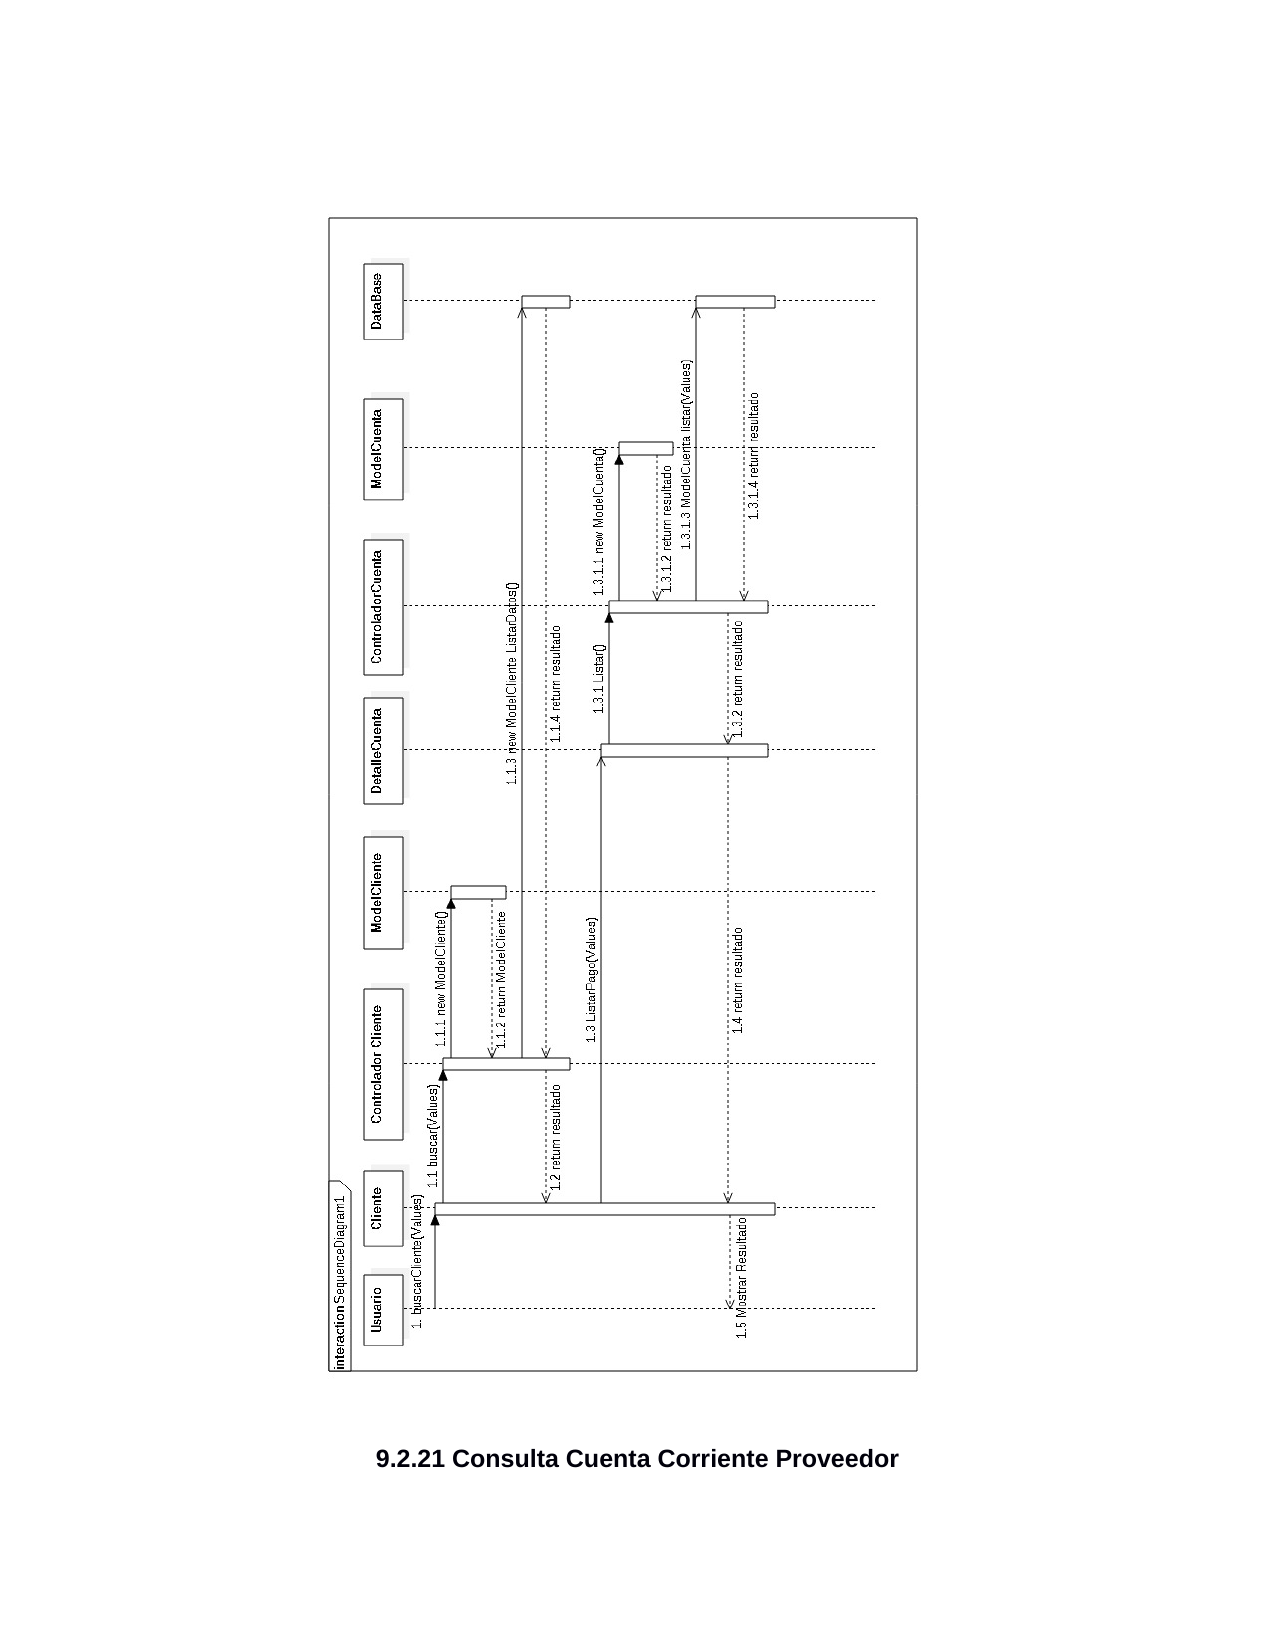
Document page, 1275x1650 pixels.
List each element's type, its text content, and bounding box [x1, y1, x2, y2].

picture [319, 179, 956, 1386]
text 9.2.21 Consulta Cuenta Corriente Proveedor [177, 1443, 1098, 1473]
